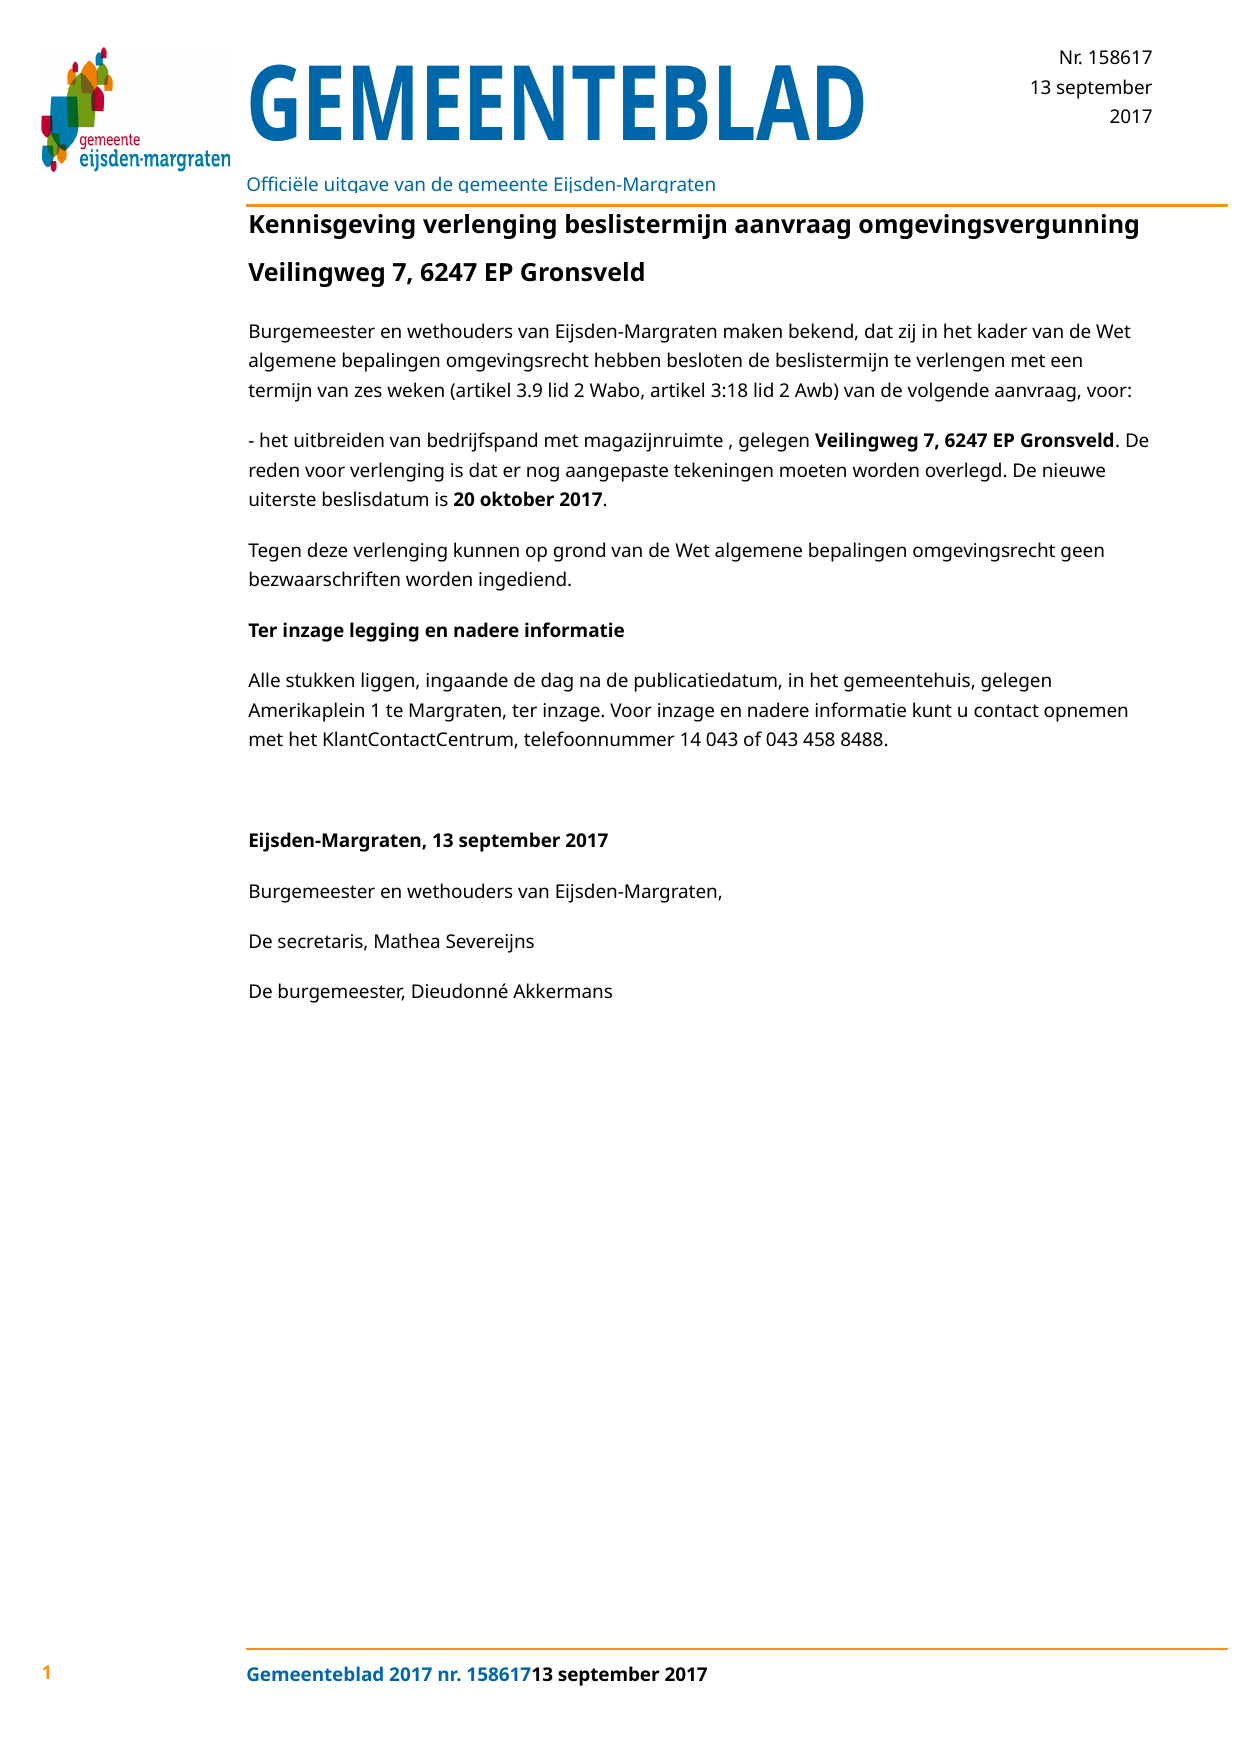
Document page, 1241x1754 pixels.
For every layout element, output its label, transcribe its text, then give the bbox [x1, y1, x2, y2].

text - het uitbreiden van bedrijfspand met magazijnruimte , gelegen Veilingweg 7, 6247 EP Gronsveld. De reden voor verlenging is dat er nog aangepaste tekeningen moeten worden overlegd. De nieuwe uiterste beslisdatum is 20 oktober 2017. [248, 427, 1152, 512]
text De secretaris, Mathea Severeijns [248, 928, 1152, 954]
text De burgemeester, Dieudonné Akkermans [248, 979, 1152, 1004]
text Tegen deze verlenging kunnen op grond van de Wet algemene bepalingen omgevingsrecht geen bezwaarschriften worden ingediend. [248, 537, 1152, 592]
text Alle stukken liggen, ingaande de dag na de publicatiedatum, in het gemeentehuis, gelegen Amerikaplein 1 te Margraten, ter inzage. Voor inzage en nadere informatie kunt u contact opnemen met het KlantContactCentrum, telefoonnummer 14 043 of 043 458 8488. [248, 667, 1152, 752]
text Ter inzage legging en nadere informatie [248, 617, 1152, 643]
picture [41, 47, 231, 172]
text Burgemeester en wethouders van Eijsden-Margraten maken bekend, dat zij in het kader van de Wet algemene bepalingen omgevingsrecht hebben besloten de beslistermijn te verlengen met een termijn van zes weken (artikel 3.9 lid 2 Wabo, artikel 3:18 lid 2 Awb) van de volgende aanvraag, voor: [248, 318, 1152, 403]
text Eijsden-Margraten, 13 september 2017 [248, 827, 1152, 853]
text Burgemeester en wethouders van Eijsden-Margraten, [248, 878, 1152, 904]
text Kennisgeving verlenging beslistermijn aanvraag omgevingsvergunning Veilingweg 7, 6247 EP Gronsveld [248, 207, 1152, 288]
